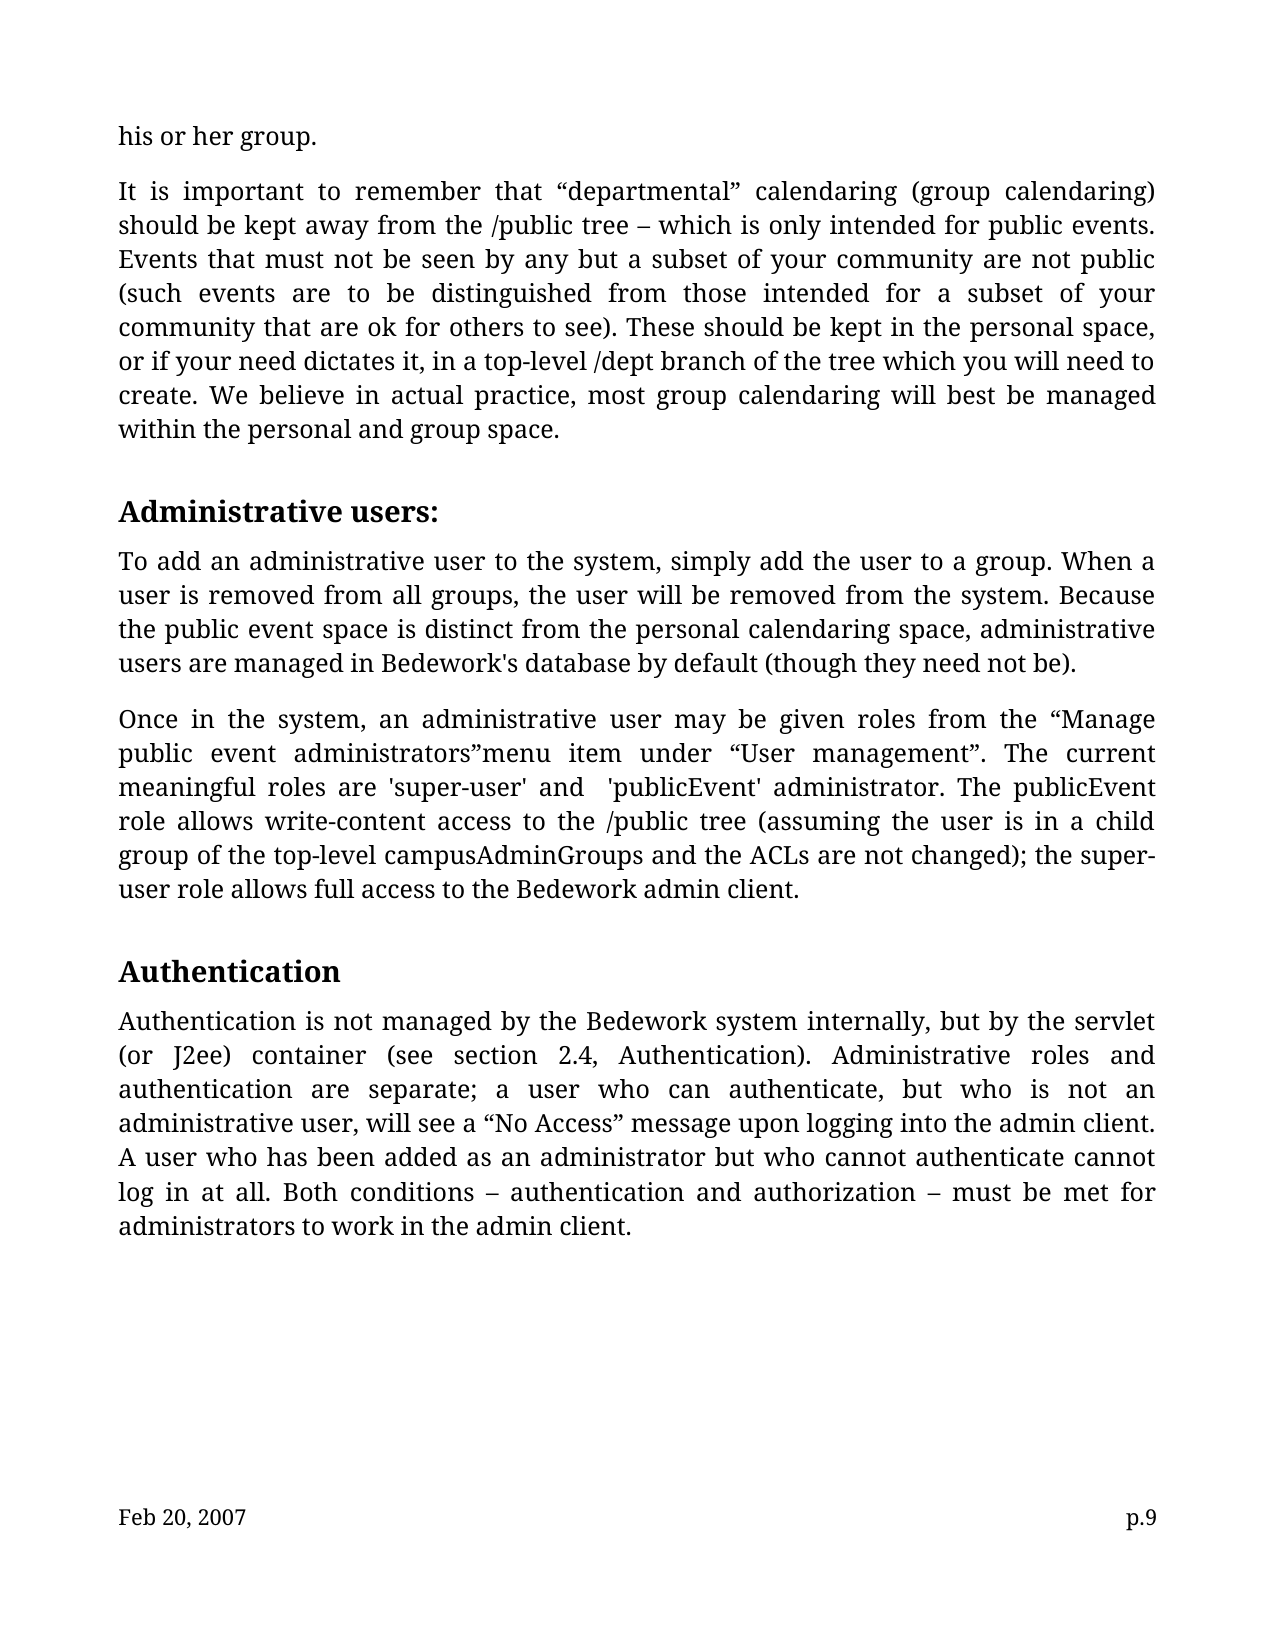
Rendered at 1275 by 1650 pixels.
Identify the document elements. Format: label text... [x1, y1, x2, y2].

text It is important to remember that “departmental” calendaring (group calendaring) should be kept away from the /public tree – which is only intended for public events. Events that must not be seen by any but a subset of your community are not public (such events are to be distinguished from those intended for a subset of your community that are ok for others to see). These should be kept in the personal space, or if your need dictates it, in a top-level /dept branch of the tree which you will need to create. We believe in actual practice, most group calendaring will best be managed within the personal and group space. [118, 173, 1157, 446]
subtitle Authentication [118, 952, 1157, 991]
text Once in the system, an administrative user may be given roles from the “Manage public event administrators”menu item under “User management”. The current meaningful roles are 'super-user' and 'publicEvent' administrator. The publicEvent role allows write-content access to the /public tree (assuming the user is in a child group of the top-level campusAdminGroups and the ACLs are not changed); the super-user role allows full access to the Bedework admin client. [118, 701, 1157, 906]
text To add an administrative user to the system, simply add the user to a group. When a user is removed from all groups, the user will be removed from the system. Because the public event space is distinct from the personal calendaring space, administrative users are managed in Bedework's database by default (though they need not be). [118, 544, 1157, 680]
subtitle Administrative users: [118, 492, 1157, 531]
text his or her group. [118, 118, 1157, 152]
text Authentication is not managed by the Bedework system internally, but by the servlet (or J2ee) container (see section 2.4, Authentication). Administrative roles and authentication are separate; a user who can authenticate, but who is not an administrative user, will see a “No Access” message upon logging into the admin client. A user who has been added as an administrator but who cannot authenticate cannot log in at all. Both conditions – authentication and authorization – must be met for administrators to work in the admin client. [118, 1004, 1157, 1242]
